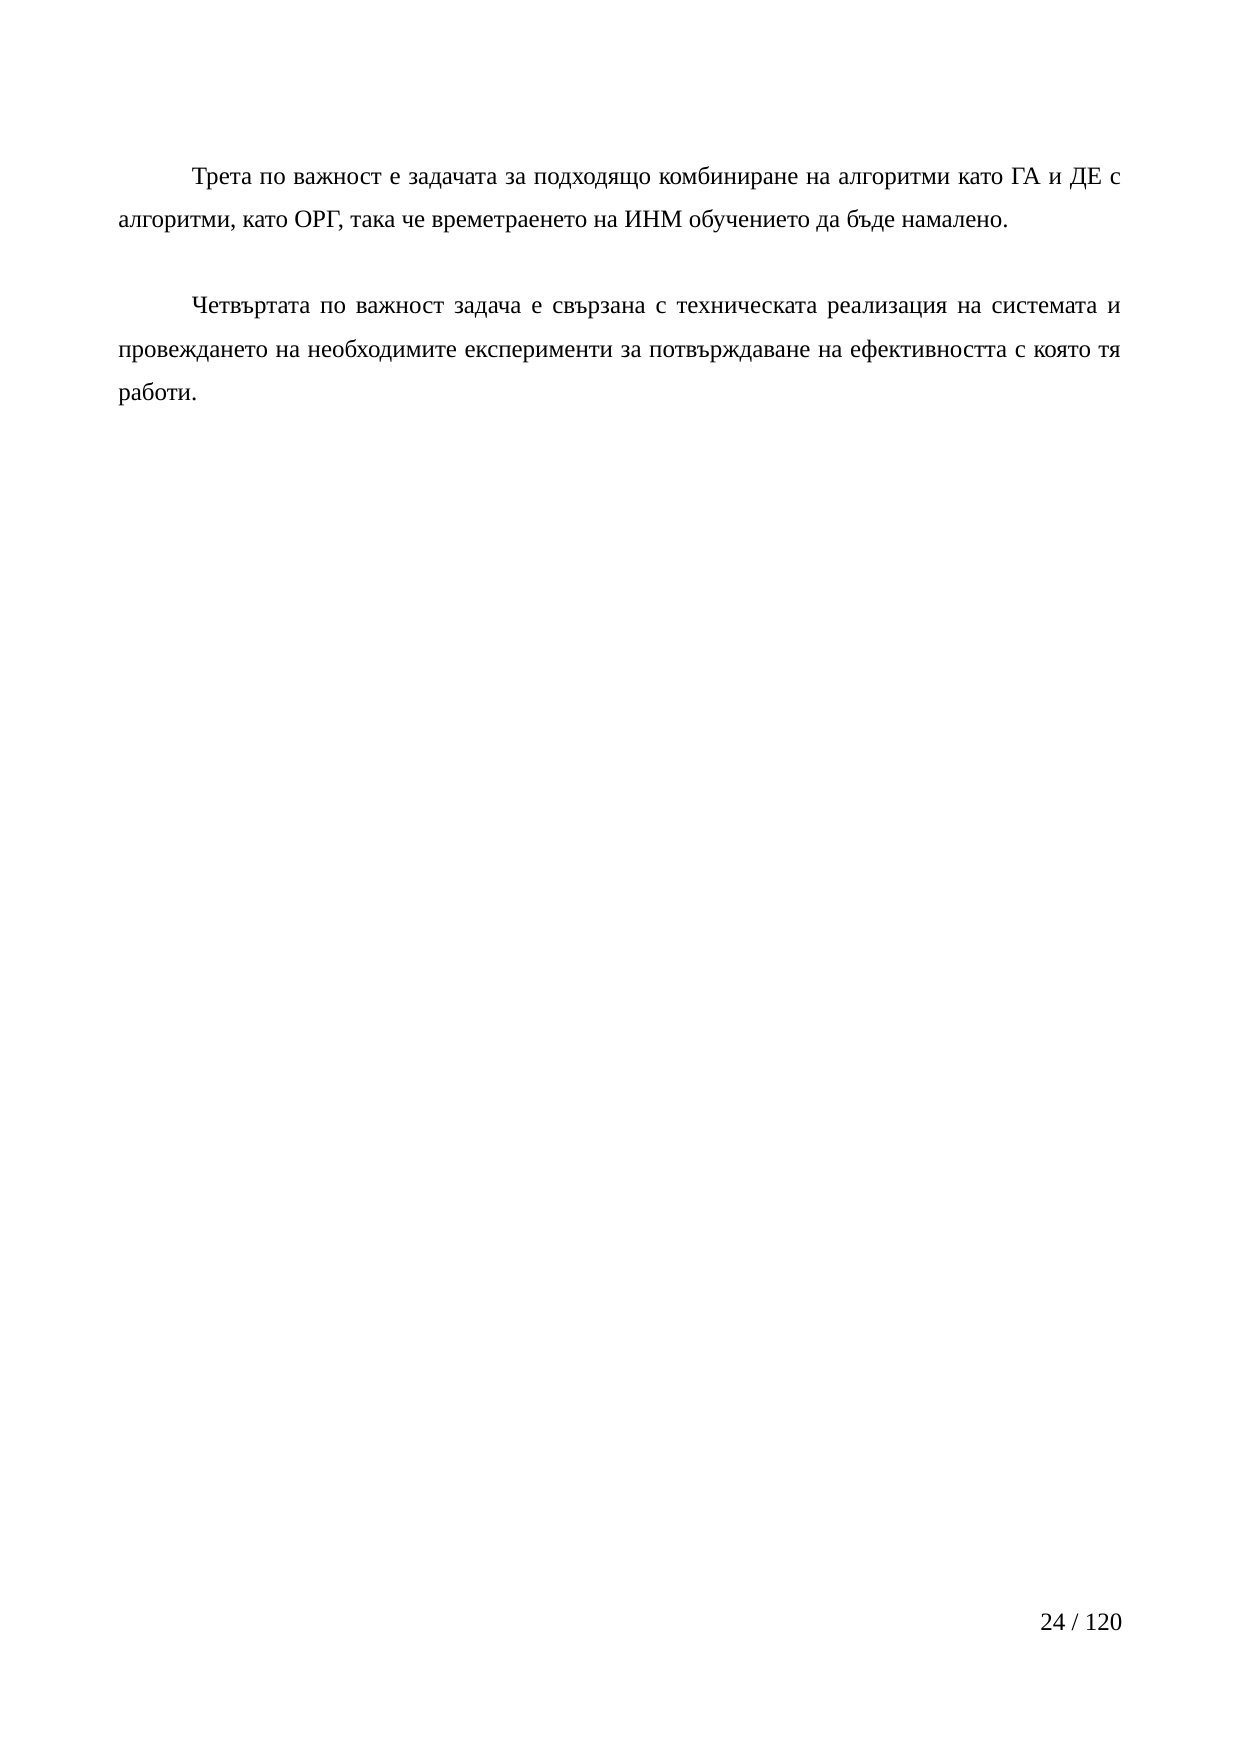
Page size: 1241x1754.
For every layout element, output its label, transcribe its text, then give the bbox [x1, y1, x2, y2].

text Трета по важност е задачата за подходящо комбиниране на алгоритми като ГА и ДЕ с алгоритми, като ОРГ, така че времетраенето на ИНМ обучението да бъде намалено. [118, 161, 1122, 233]
text Четвъртата по важност задача е свързана с техническата реализация на системата и провеждането на необходимите експерименти за потвърждаване на ефективността с която тя работи. [118, 291, 1122, 406]
